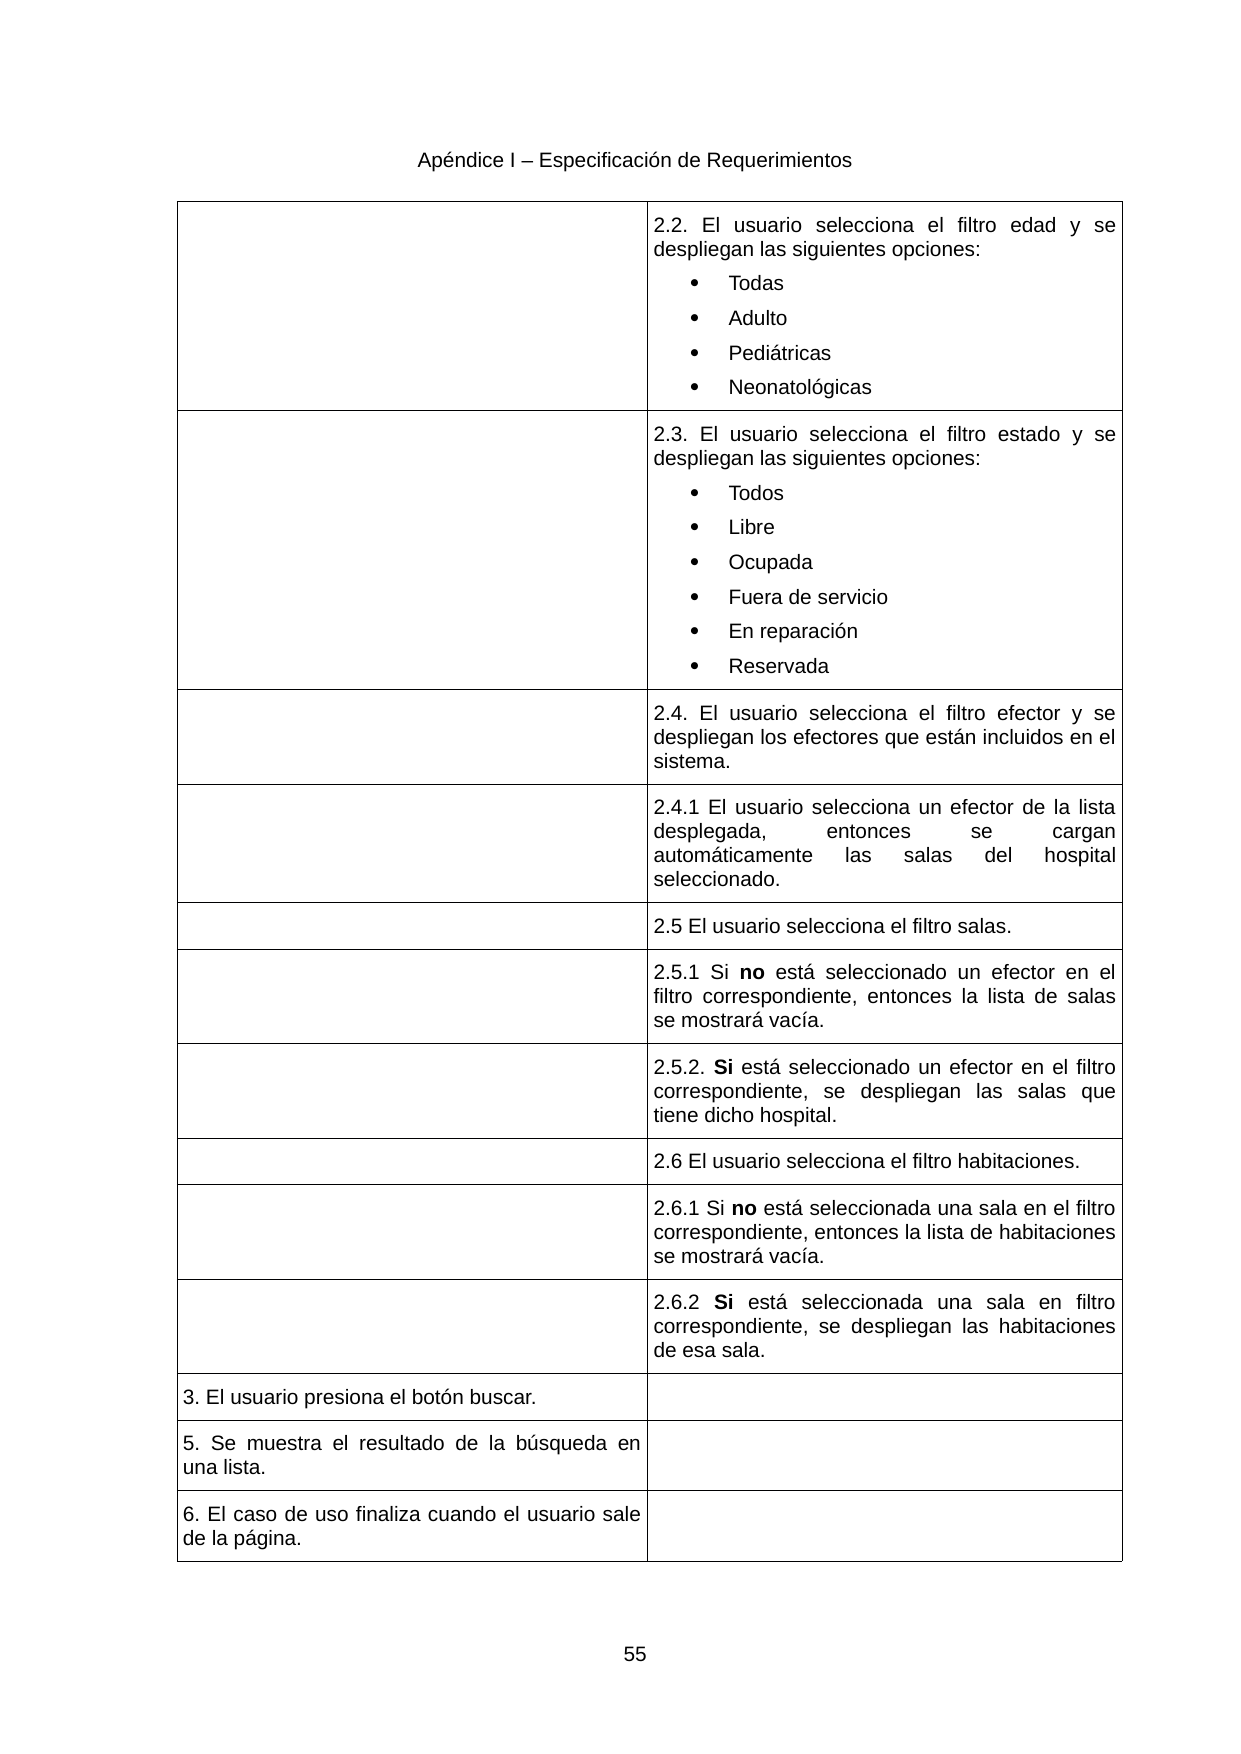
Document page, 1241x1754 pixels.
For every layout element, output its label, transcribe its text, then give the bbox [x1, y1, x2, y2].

table_cell 2.5.1 Si no está seleccionado un efector en el filtro correspondiente, entonces la lista de salas se mostrará vacía. [648, 950, 1122, 1043]
table_cell [178, 690, 647, 783]
table_cell 5. Se muestra el resultado de la búsqueda en una lista. [178, 1421, 647, 1490]
table_cell 2.5 El usuario selecciona el filtro salas. [648, 903, 1122, 948]
table_cell 2.6 El usuario selecciona el filtro habitaciones. [648, 1139, 1122, 1184]
table_cell [178, 950, 647, 1043]
table_cell [648, 1491, 1122, 1561]
table_cell [178, 1280, 647, 1373]
table_cell 2.6.1 Si no está seleccionada una sala en el filtro correspondiente, entonces la lista de habitaciones se mostrará vacía. [648, 1185, 1122, 1278]
table_cell [178, 785, 647, 902]
table_cell 3. El usuario presiona el botón buscar. [178, 1374, 647, 1419]
table_cell [178, 1139, 647, 1184]
table_cell 6. El caso de uso finaliza cuando el usuario sale de la página. [178, 1491, 647, 1561]
table_cell [178, 903, 647, 948]
table_cell 2.6.2 Si está seleccionada una sala en filtro correspondiente, se despliegan las habitaciones de esa sala. [648, 1280, 1122, 1373]
table_cell [178, 1185, 647, 1278]
table_cell [178, 411, 647, 689]
table_cell 2.2. El usuario selecciona el filtro edad y se despliegan las siguientes opciones: Todas Adulto Pediátricas Neonatológicas [648, 202, 1122, 410]
table_cell [178, 1044, 647, 1137]
table_cell 2.4. El usuario selecciona el filtro efector y se despliegan los efectores que están incluidos en el sistema. [648, 690, 1122, 783]
table_cell 2.3. El usuario selecciona el filtro estado y se despliegan las siguientes opciones: Todos Libre Ocupada Fuera de servicio En reparación Reservada [648, 411, 1122, 689]
table_cell 2.4.1 El usuario selecciona un efector de la lista desplegada, entonces se cargan automáticamente las salas del hospital seleccionado. [648, 785, 1122, 902]
table_cell [648, 1421, 1122, 1490]
table_cell [648, 1374, 1122, 1419]
table_cell [178, 202, 647, 410]
table_cell 2.5.2. Si está seleccionado un efector en el filtro correspondiente, se despliegan las salas que tiene dicho hospital. [648, 1044, 1122, 1137]
